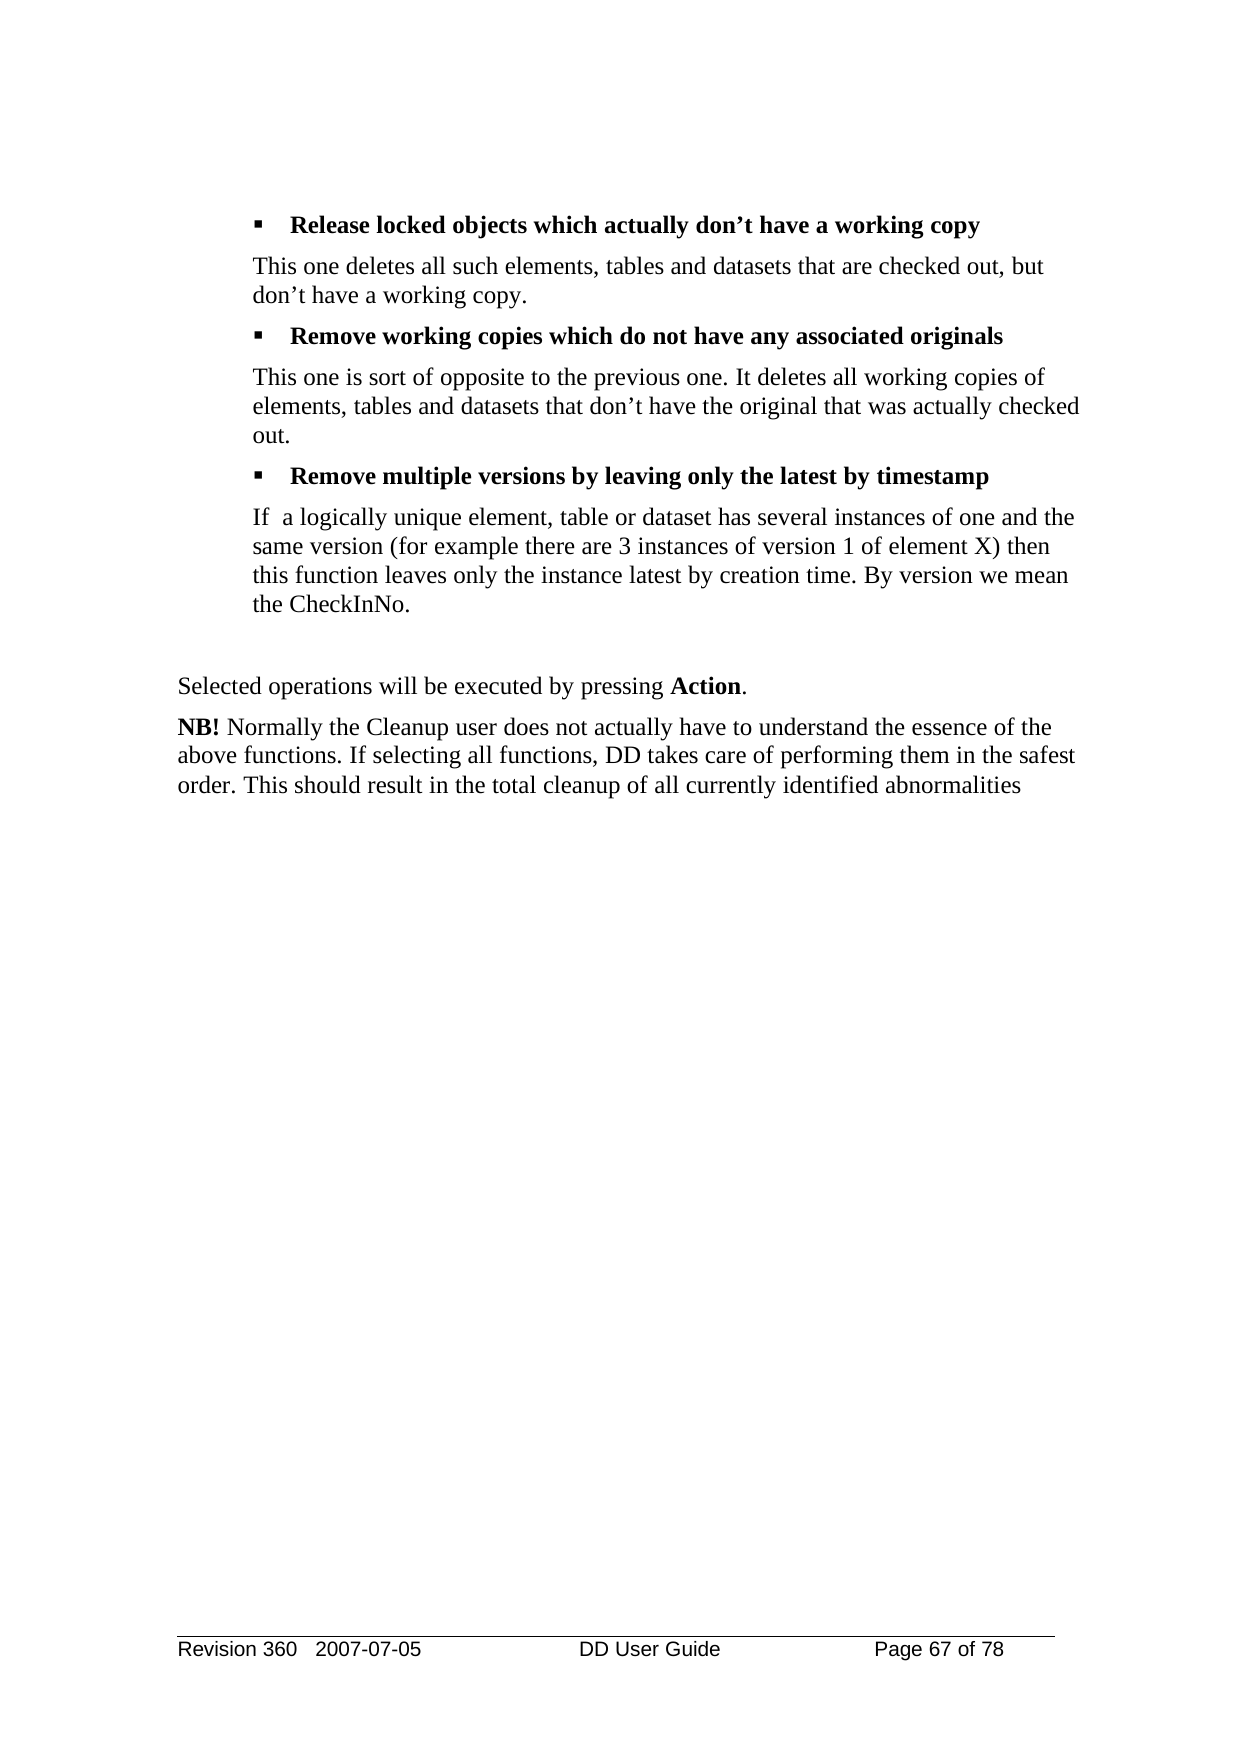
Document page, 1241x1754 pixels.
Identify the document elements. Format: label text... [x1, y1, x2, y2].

text This one is sort of opposite to the previous one. It deletes all working copies of elements, tables and datasets that don’t have the original that was actually checked out. [252, 362, 1092, 449]
list Release locked objects which actually don’t have a working copy [252, 210, 1092, 239]
list Remove multiple versions by leaving only the latest by timestamp [252, 461, 1092, 490]
text If a logically unique element, table or dataset has several instances of one and the same version (for example there are 3 instances of version 1 of element X) then this function leaves only the instance latest by creation time. By version we mean the CheckInNo. [252, 502, 1092, 618]
text Selected operations will be executed by pressing Action. [177, 671, 1092, 699]
list Remove working copies which do not have any associated originals [252, 321, 1092, 350]
text This one deletes all such elements, tables and datasets that are checked out, but don’t have a working copy. [252, 251, 1092, 309]
text NB! Normally the Cleanup user does not actually have to understand the essence of the above functions. If selecting all functions, DD takes care of performing them in the safest order. This should result in the total cleanup of all currently identified abnormalities [177, 711, 1092, 798]
